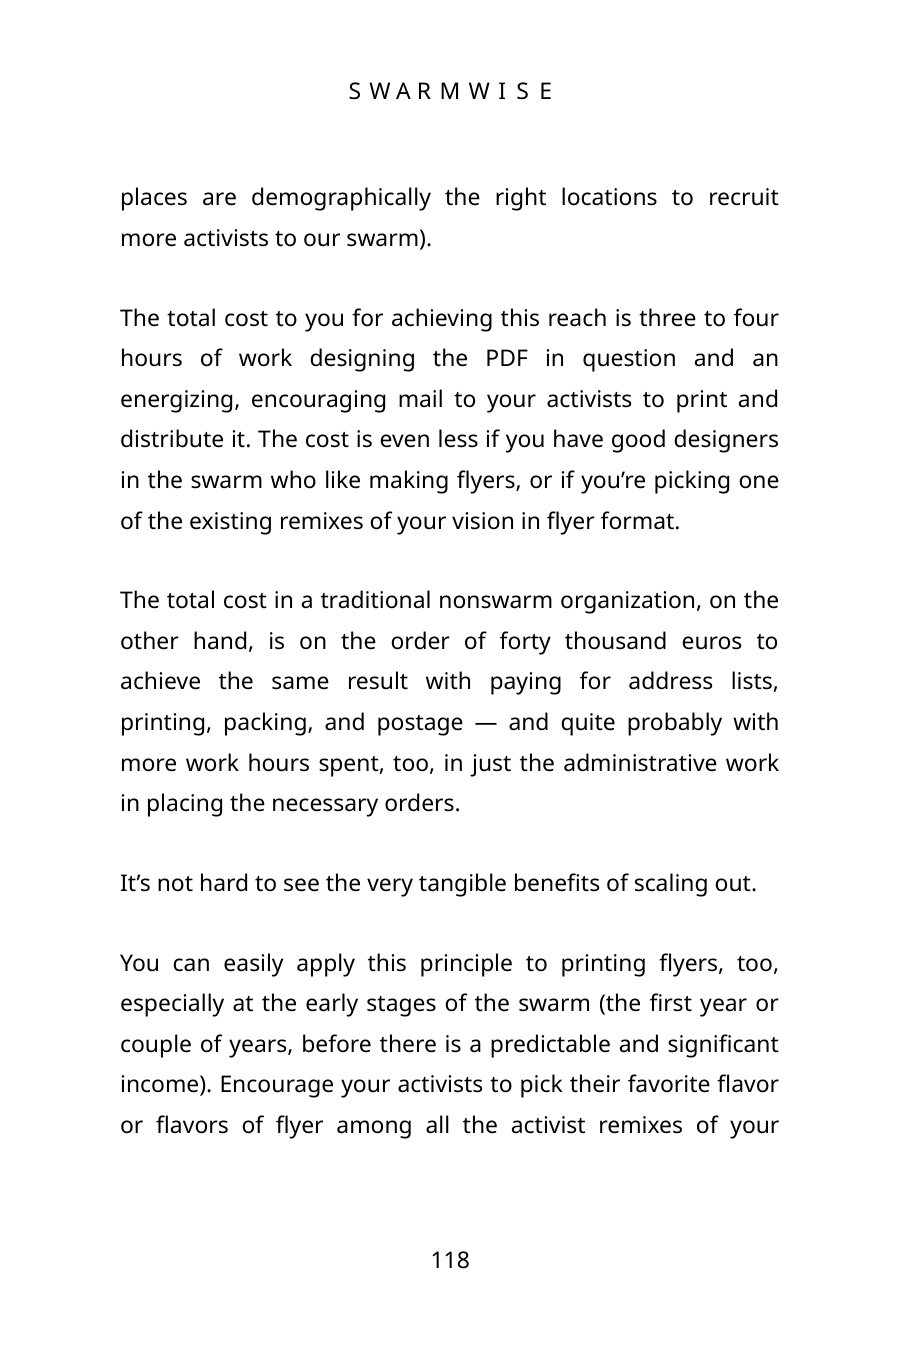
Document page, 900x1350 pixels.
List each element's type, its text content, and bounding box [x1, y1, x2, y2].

text places are demographically the right locations to recruit more activists to our swarm). [120, 181, 780, 253]
text The total cost to you for achieving this reach is three to four hours of work designing the PDF in question and an energizing, encouraging mail to your activists to print and distribute it. The cost is even less if you have good designers in the swarm who like making flyers, or if you’re picking one of the existing remixes of your vision in flyer format. [120, 301, 780, 536]
text You can easily apply this principle to printing flyers, too, especially at the early stages of the swarm (the first year or couple of years, before there is a predictable and significant income). Encourage your activists to pick their favorite flavor or flavors of flyer among all the activist remixes of your [120, 946, 780, 1140]
text It’s not hard to see the very tangible benefits of scaling out. [120, 867, 780, 898]
text The total cost in a traditional nonswarm organization, on the other hand, is on the order of forty thousand euros to achieve the same result with paying for address lists, printing, packing, and postage — and quite probably with more work hours spent, too, in just the administrative work in placing the necessary orders. [120, 584, 780, 818]
